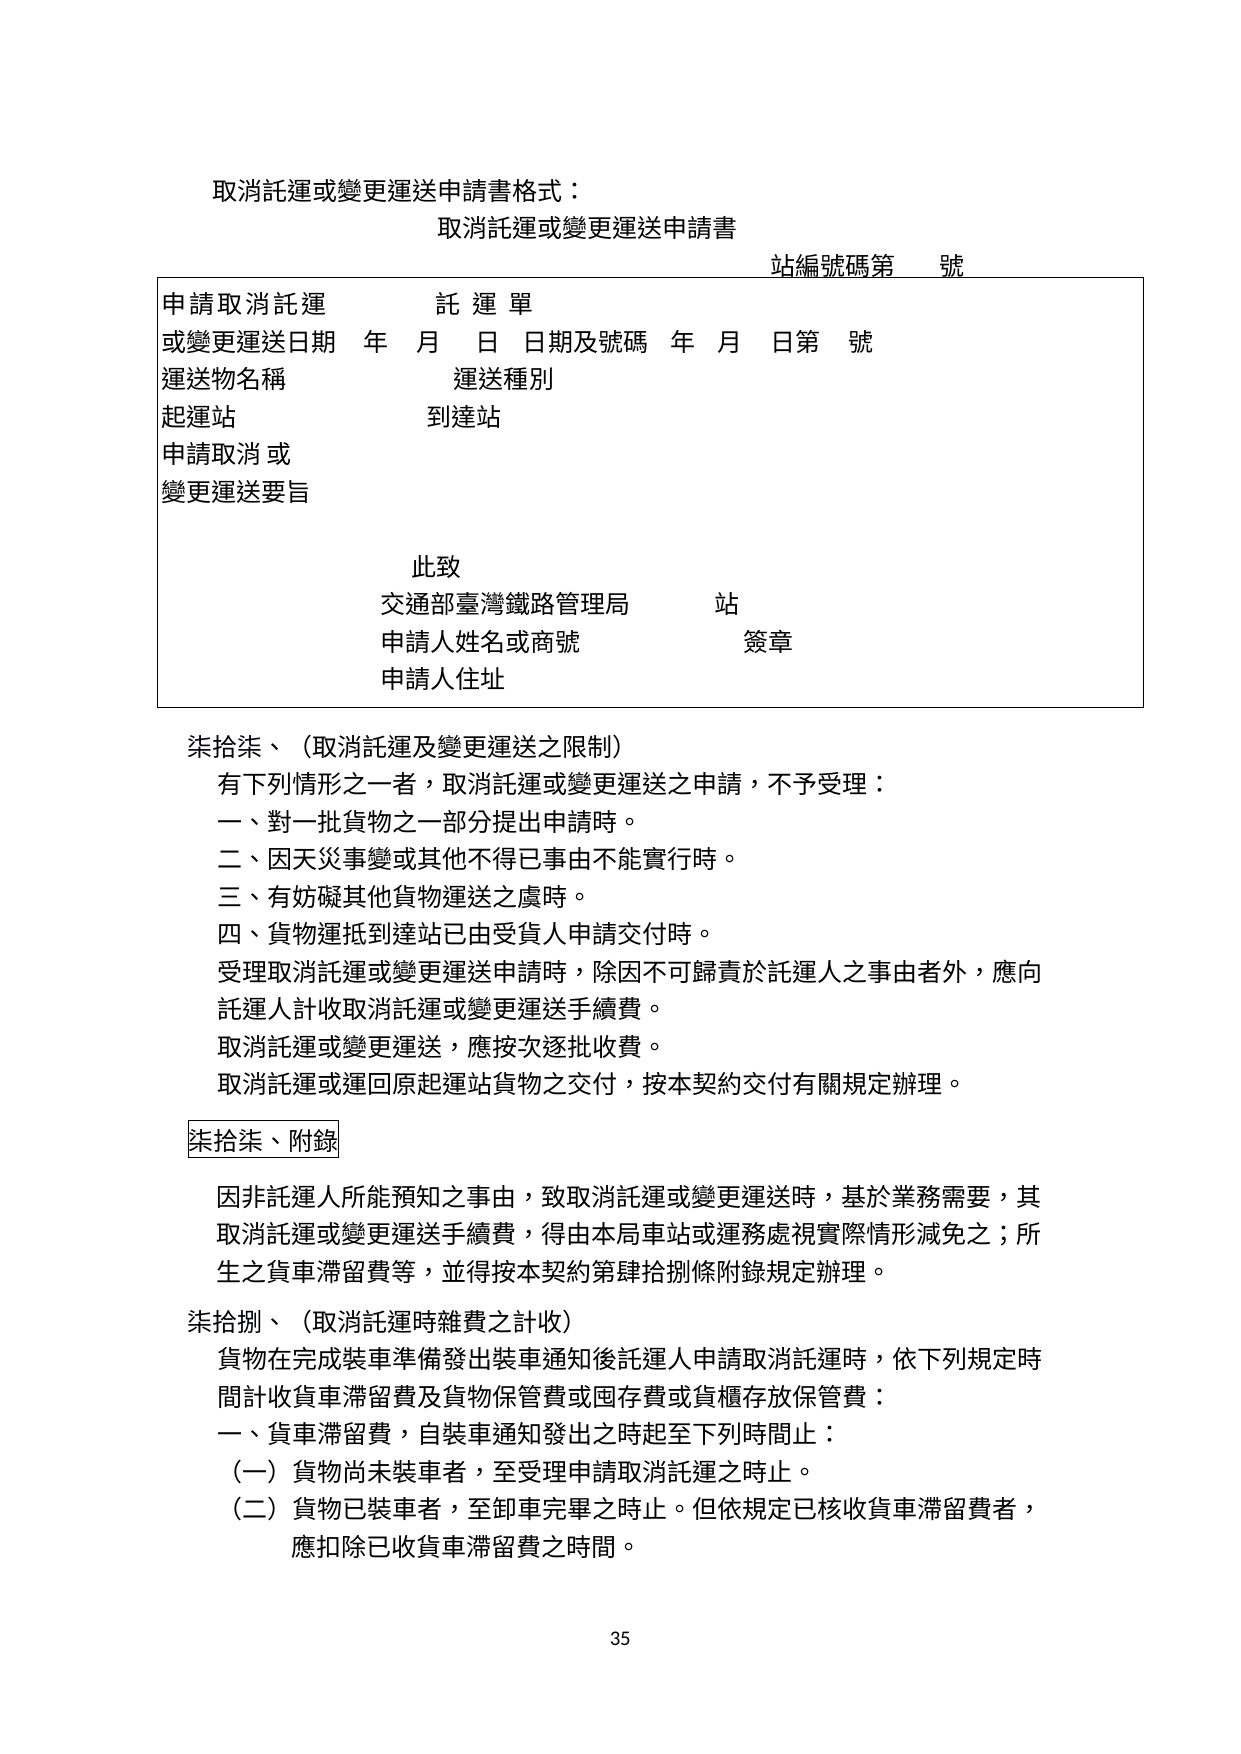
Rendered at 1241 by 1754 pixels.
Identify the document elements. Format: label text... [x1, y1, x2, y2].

text 一、對一批貨物之一部分提出申請時。 [217, 796, 1062, 833]
text 三、有妨礙其他貨物運送之虞時。 [217, 871, 1062, 908]
text 貨物在完成裝車準備發出裝車通知後託運人申請取消託運時，依下列規定時間計收貨車滯留費及貨物保管費或囤存費或貨櫃存放保管費： [217, 1333, 1060, 1408]
text 一、貨車滯留費，自裝車通知發出之時起至下列時間止： [217, 1408, 1060, 1446]
table_header 申請取消託運 託 運 單 或變更運送日期 年 月 日 日期及號碼 年 月 日第 號 運送物名稱 運送種別 起運站 到達站 申請取消 或 變更運送要旨 此致 交通部臺灣鐵路管理局 站 申請人姓名或商號 簽章 申請人住址 [158, 278, 1143, 707]
text 受理取消託運或變更運送申請時，除因不可歸責於託運人之事由者外，應向託運人計收取消託運或變更運送手續費。 [217, 946, 1062, 1021]
text 有下列情形之一者，取消託運或變更運送之申請，不予受理： [217, 758, 1062, 796]
text 柒拾柒、附錄 [187, 1096, 1053, 1171]
text 取消託運或運回原起運站貨物之交付，按本契約交付有關規定辦理。 [217, 1058, 1053, 1096]
text （一）貨物尚未裝車者，至受理申請取消託運之時止。 [217, 1446, 1060, 1483]
text 取消託運或變更運送申請書格式： [187, 164, 1053, 202]
text （二）貨物已裝車者，至卸車完畢之時止。但依規定已核收貨車滯留費者，應扣除已收貨車滯留費之時間。 [217, 1483, 1060, 1558]
text 柒拾捌、（取消託運時雜費之計收） [187, 1296, 1060, 1333]
text 因非託運人所能預知之事由，致取消託運或變更運送時，基於業務需要，其取消託運或變更運送手續費，得由本局車站或運務處視實際情形減免之；所生之貨車滯留費等，並得按本契約第肆拾捌條附錄規定辦理。 [216, 1171, 1053, 1283]
text 二、因天災事變或其他不得已事由不能實行時。 [217, 833, 1062, 871]
text 取消託運或變更運送申請書 [387, 202, 1053, 239]
text 取消託運或變更運送，應按次逐批收費。 [217, 1021, 1062, 1058]
text 站編號碼第 號 [187, 239, 1053, 277]
text 四、貨物運抵到達站已由受貨人申請交付時。 [217, 908, 1062, 946]
text 柒拾柒、（取消託運及變更運送之限制） [187, 721, 1062, 758]
